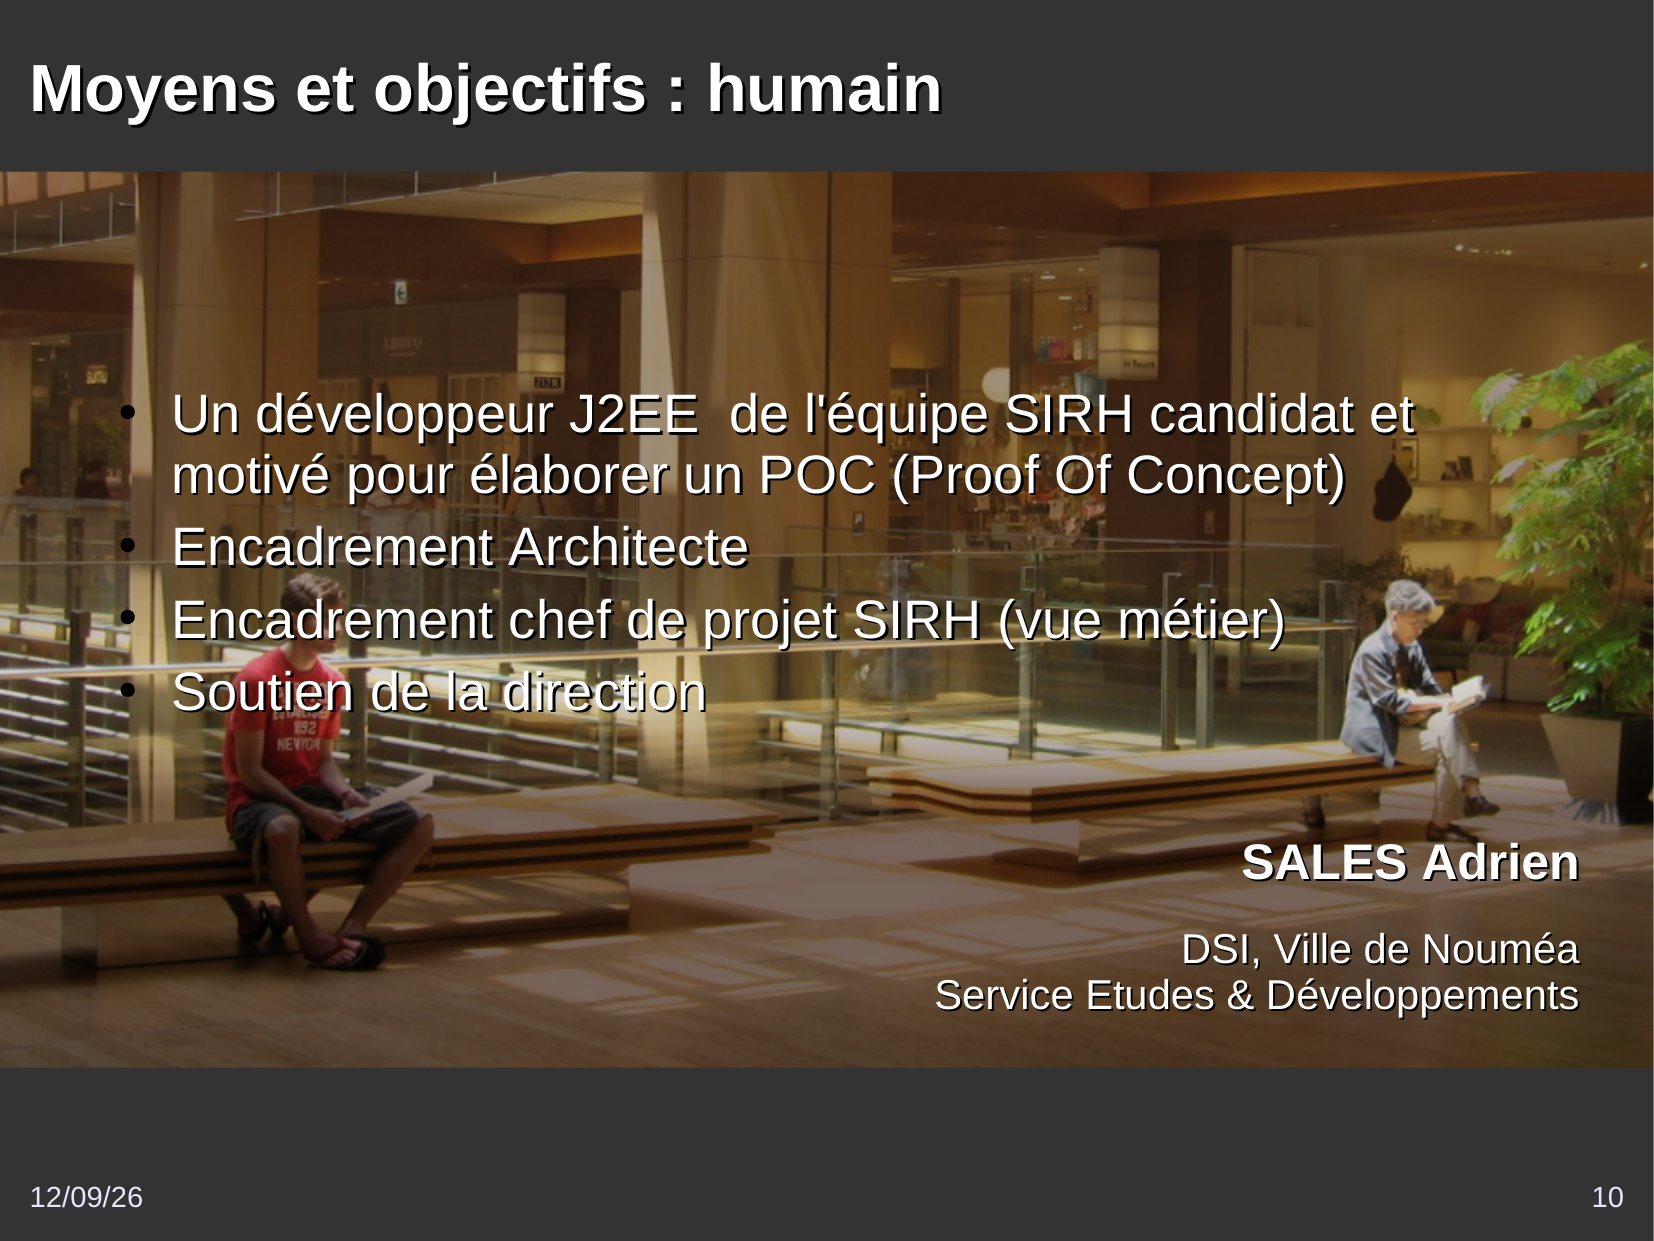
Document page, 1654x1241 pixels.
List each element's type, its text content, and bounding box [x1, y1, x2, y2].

title Moyens et objectifs : humain [29, 0, 1506, 178]
list Un développeur J2EE de l'équipe SIRH candidat et motivé pour élaborer un POC (Proof Of Concept) Encadrement Architecte Encadrement chef de projet SIRH (vue métier) Soutien de la direction [29, 383, 1506, 795]
picture [0, 0, 1654, 1241]
